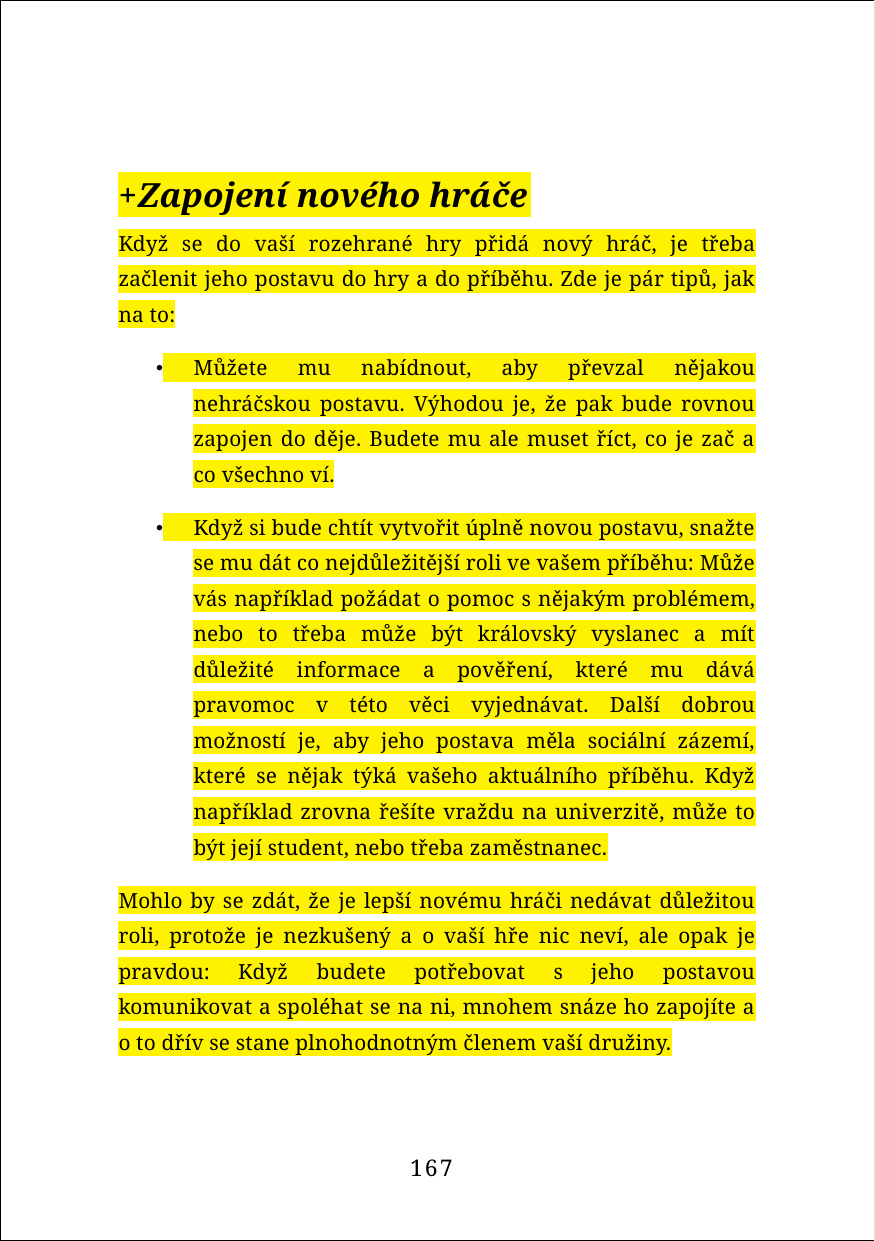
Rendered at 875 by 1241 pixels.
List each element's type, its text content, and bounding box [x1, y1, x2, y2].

text Mohlo by se zdát, že je lepší novému hráči nedávat důležitou roli, protože je nezkušený a o vaší hře nic neví, ale opak je pravdou: Když budete potřebovat s jeho postavou komunikovat a spoléhat se na ni, mnohem snáze ho zapojíte a o to dřív se stane plnohodnotným členem vaší družiny. [118, 886, 756, 1056]
list Můžete mu nabídnout, aby převzal nějakou nehráčskou postavu. Výhodou je, že pak bude rovnou zapojen do děje. Budete mu ale muset říct, co je zač a co všechno ví. [156, 353, 756, 488]
subtitle +Zapojení nového hráče [118, 172, 756, 217]
list Když si bude chtít vytvořit úplně novou postavu, snažte se mu dát co nejdůležitější roli ve vašem příběhu: Může vás například požádat o pomoc s nějakým problémem, nebo to třeba může být královský vyslanec a mít důležité informace a pověření, které mu dává pravomoc v této věci vyjednávat. Další dobrou možností je, aby jeho postava měla sociální zázemí, které se nějak týká vašeho aktuálního příběhu. Když například zrovna řešíte vraždu na univerzitě, může to být její student, nebo třeba zaměstnanec. [156, 513, 756, 861]
text Když se do vaší rozehrané hry přidá nový hráč, je třeba začlenit jeho postavu do hry a do příběhu. Zde je pár tipů, jak na to: [118, 229, 756, 328]
